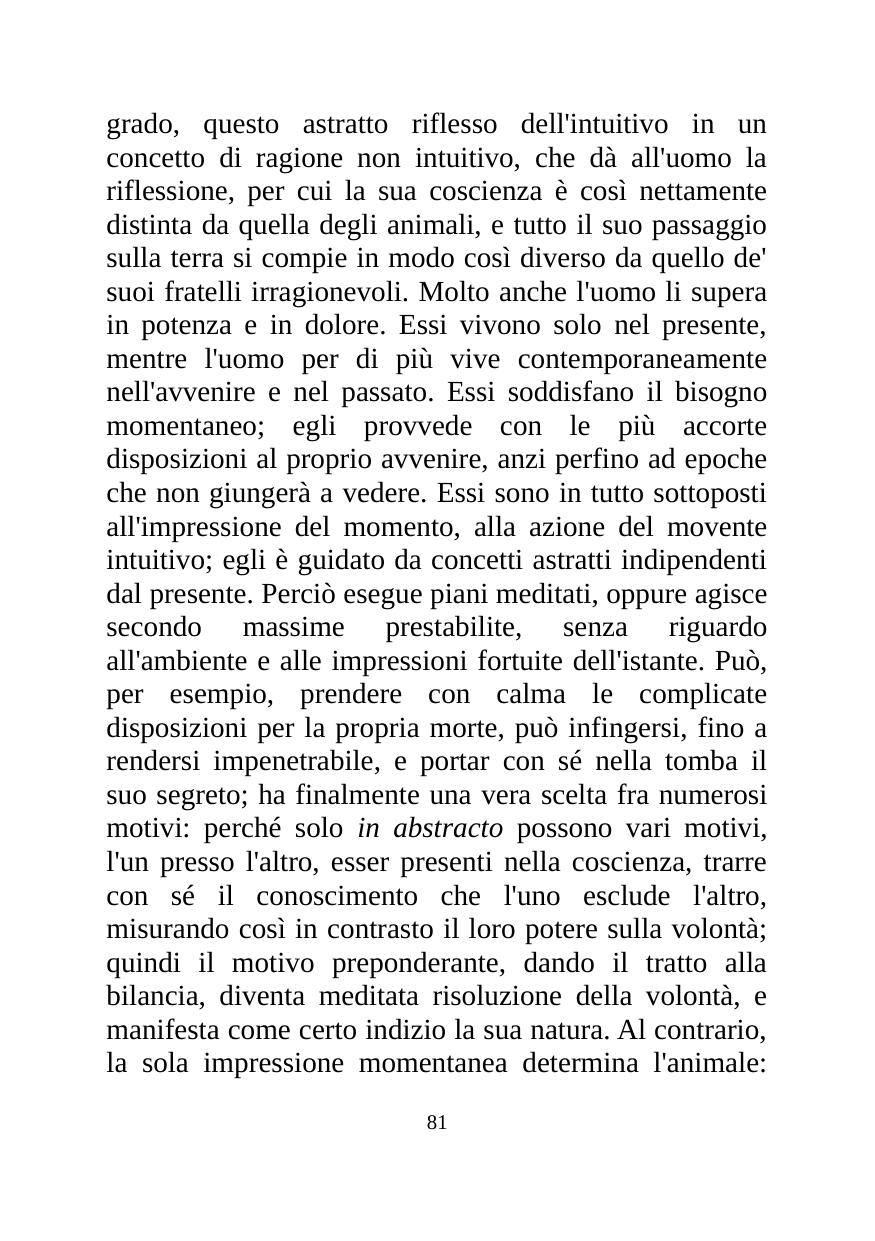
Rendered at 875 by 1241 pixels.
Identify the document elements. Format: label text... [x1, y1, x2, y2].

text grado, questo astratto riflesso dell'intuitivo in un concetto di ragione non intuitivo, che dà all'uomo la riflessione, per cui la sua coscienza è così nettamente distinta da quella degli animali, e tutto il suo passaggio sulla terra si compie in modo così diverso da quello de' suoi fratelli irragionevoli. Molto anche l'uomo li supera in potenza e in dolore. Essi vivono solo nel presente, mentre l'uomo per di più vive contemporaneamente nell'avvenire e nel passato. Essi soddisfano il bisogno momentaneo; egli provvede con le più accorte disposizioni al proprio avvenire, anzi perfino ad epoche che non giungerà a vedere. Essi sono in tutto sottoposti all'impressione del momento, alla azione del movente intuitivo; egli è guidato da concetti astratti indipendenti dal presente. Perciò esegue piani meditati, oppure agisce secondo massime prestabilite, senza riguardo all'ambiente e alle impressioni fortuite dell'istante. Può, per esempio, prendere con calma le complicate disposizioni per la propria morte, può infingersi, fino a rendersi impenetrabile, e portar con sé nella tomba il suo segreto; ha finalmente una vera scelta fra numerosi motivi: perché solo in abstracto possono vari motivi, l'un presso l'altro, esser presenti nella coscienza, trarre con sé il conoscimento che l'uno esclude l'altro, misurando così in contrasto il loro potere sulla volontà; quindi il motivo preponderante, dando il tratto alla bilancia, diventa meditata risoluzione della volontà, e manifesta come certo indizio la sua natura. Al contrario, la sola impressione momentanea determina l'animale: [106, 106, 768, 1079]
